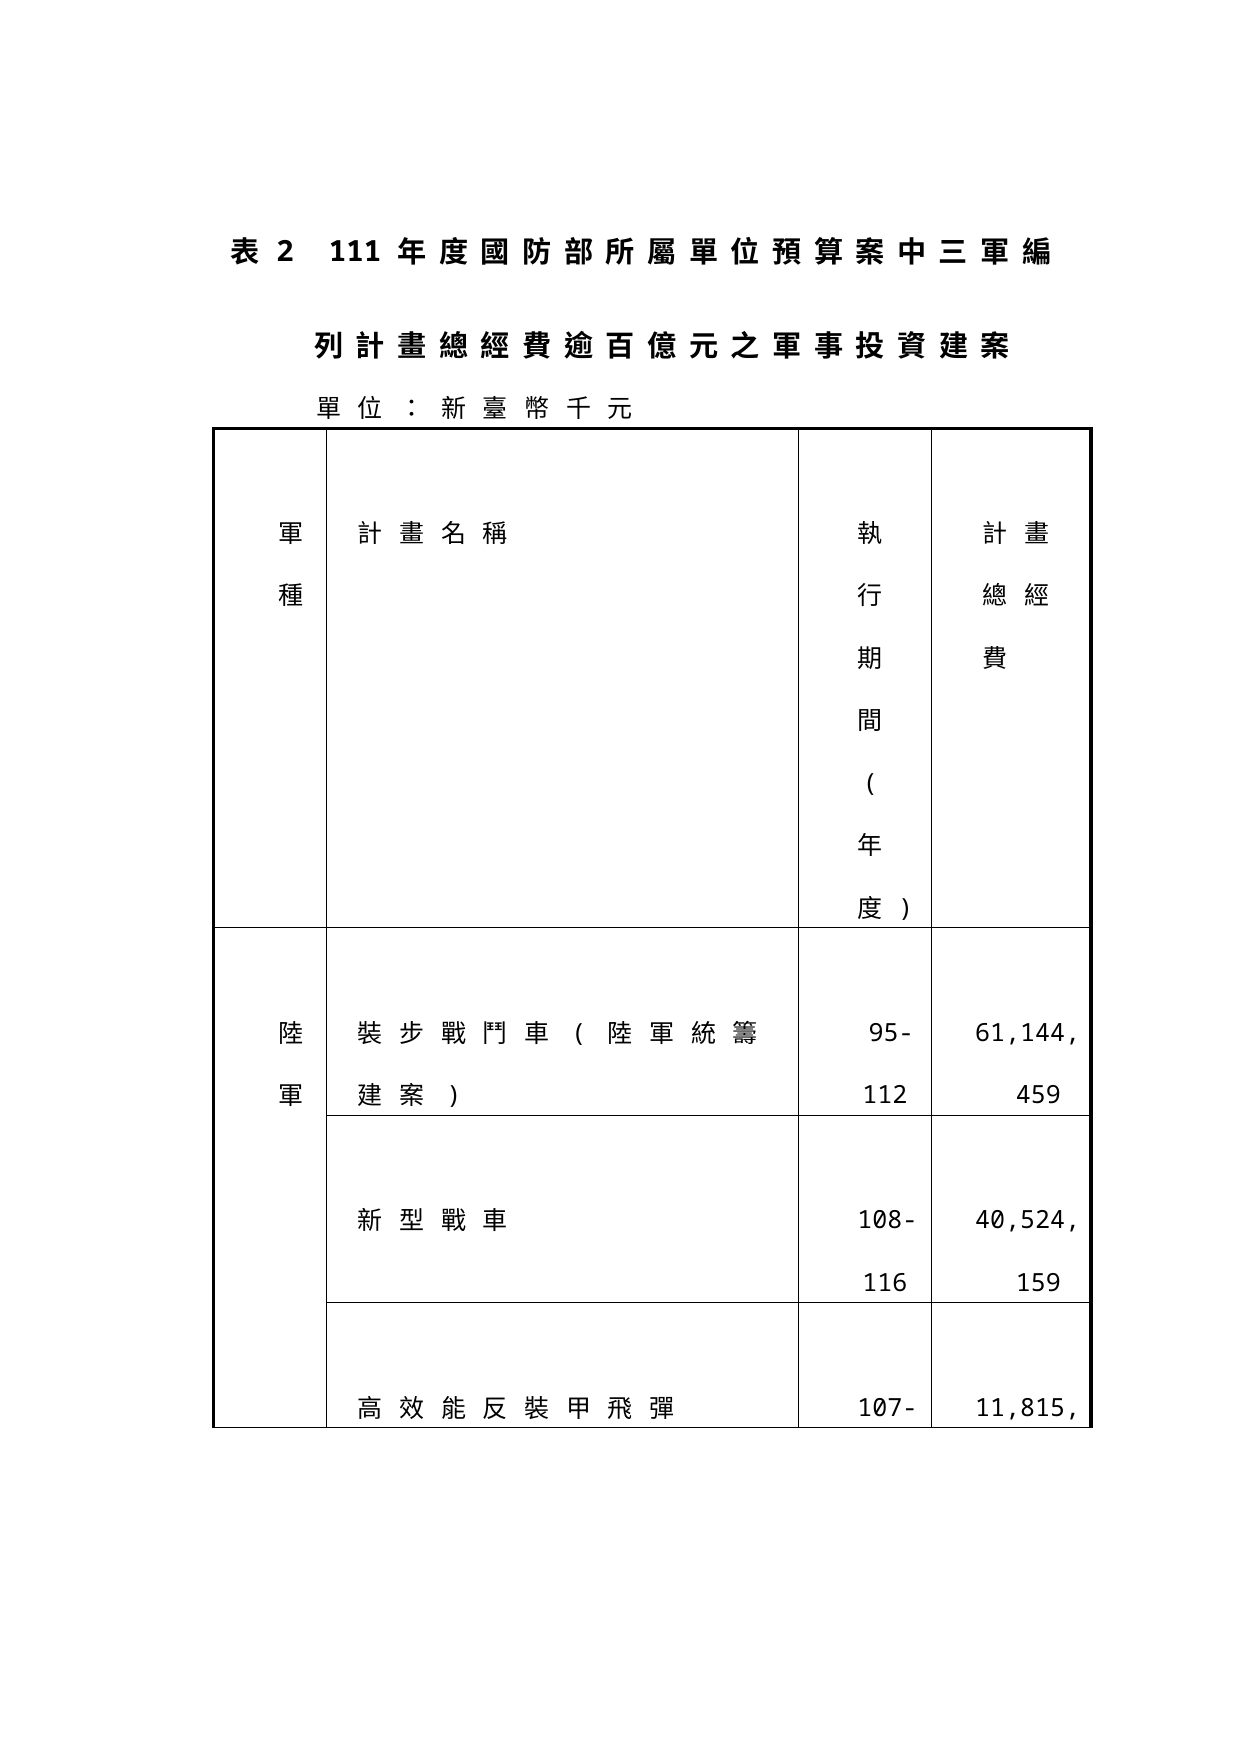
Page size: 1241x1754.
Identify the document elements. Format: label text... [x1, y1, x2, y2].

table_header 執行期間(年度) [799, 430, 931, 927]
table_cell 高效能反裝甲飛彈 [327, 1303, 798, 1427]
table_cell 裝步戰鬥車(陸軍統籌建案) [327, 928, 798, 1115]
table_header 軍種 [215, 430, 326, 927]
table_cell 11,815, [932, 1303, 1089, 1427]
text 表2 111年度國防部所屬單位預算案中三軍編列計畫總經費逾百億元之軍事投資建案 單位：新臺幣千元 [198, 177, 1058, 427]
table_cell 61,144,459 [932, 928, 1089, 1115]
table_cell 新型戰車 [327, 1116, 798, 1302]
table_cell 陸軍 [215, 928, 326, 1427]
table_cell 107- [799, 1303, 931, 1427]
table_cell 40,524,159 [932, 1116, 1089, 1302]
table_cell 95-112 [799, 928, 931, 1115]
table_header 計畫總經費 [932, 430, 1089, 927]
table_cell 108-116 [799, 1116, 931, 1302]
table_header 計畫名稱 [327, 430, 798, 927]
